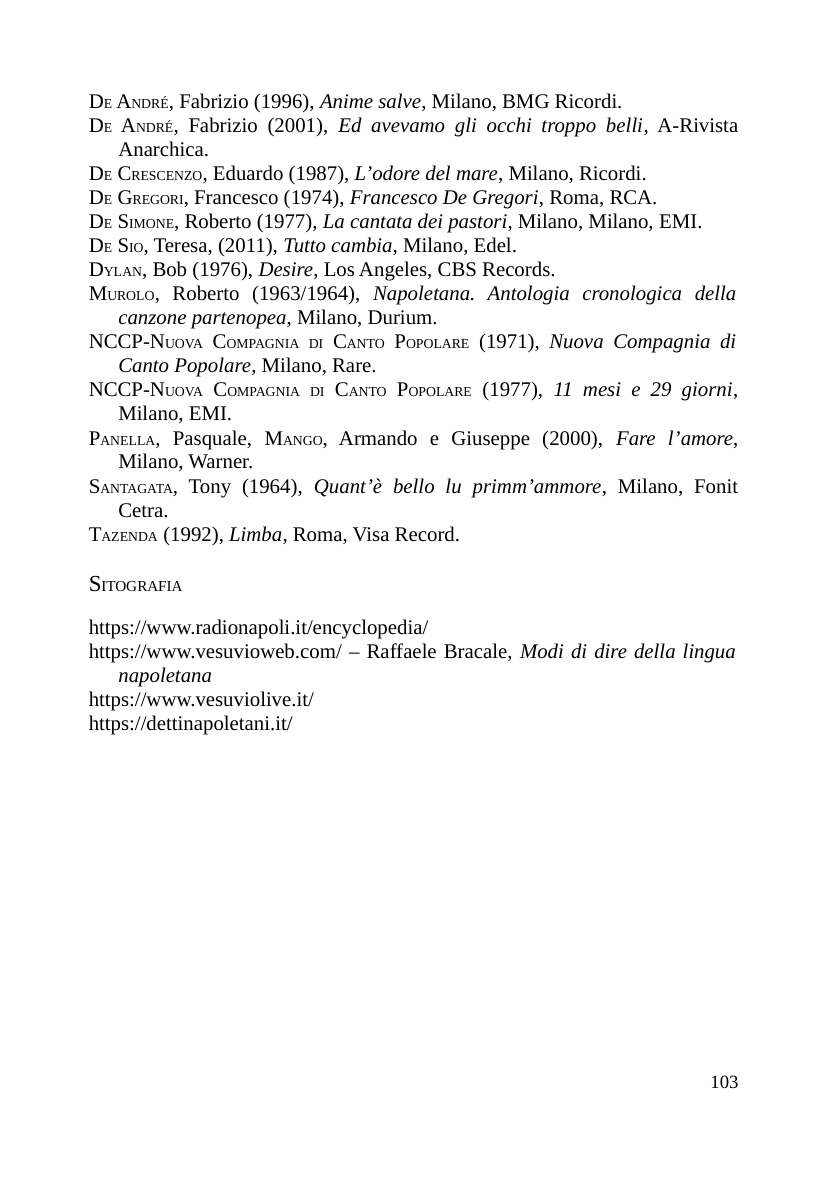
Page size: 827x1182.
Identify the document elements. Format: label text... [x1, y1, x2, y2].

text De Simone, Roberto (1977), La cantata dei pastori, Milano, Milano, Emi. [88, 209, 738, 233]
text Dylan, Bob (1976), Desire, Los Angeles, CBS Records. [88, 257, 738, 281]
text Panella, Pasquale, Mango, Armando e Giuseppe (2000), Fare l’amore, Milano, Warner. [88, 425, 738, 473]
text https://dettinapoletani.it/ [88, 711, 738, 735]
text https://www.vesuviolive.it/ [88, 687, 738, 711]
text De André, Fabrizio (1996), Anime salve, Milano, BMG Ricordi. [88, 88, 738, 113]
text Santagata, Tony (1964), Quant’è bello lu primm’ammore, Milano, Fonit Cetra. [88, 473, 738, 522]
text De Sio, Teresa, (2011), Tutto cambia, Milano, Edel. [88, 233, 738, 257]
text De Crescenzo, Eduardo (1987), L’odore del mare, Milano, Ricordi. [88, 161, 738, 185]
text NCCP-Nuova Compagnia di Canto Popolare (1977), 11 mesi e 29 giorni, Milano, EMI. [88, 377, 738, 425]
text https://www.radionapoli.it/encyclopedia/ [88, 614, 738, 639]
text https://www.vesuvioweb.com/ ‒ Raffaele Bracale, Modi di dire della lingua napoletana [88, 639, 738, 687]
text Sitografia [88, 570, 738, 596]
text Tazenda (1992), Limba, Roma, Visa Record. [88, 522, 738, 546]
text Murolo, Roberto (1963/1964), Napoletana. Antologia cronologica della canzone partenopea, Milano, Durium. [88, 281, 738, 329]
text De Gregori, Francesco (1974), Francesco De Gregori, Roma, RCA. [88, 185, 738, 209]
text De André, Fabrizio (2001), Ed avevamo gli occhi troppo belli, A-Rivista Anarchica. [88, 113, 738, 161]
text NCCP-Nuova Compagnia di Canto Popolare (1971), Nuova Compagnia di Canto Popolare, Milano, Rare. [88, 329, 738, 377]
